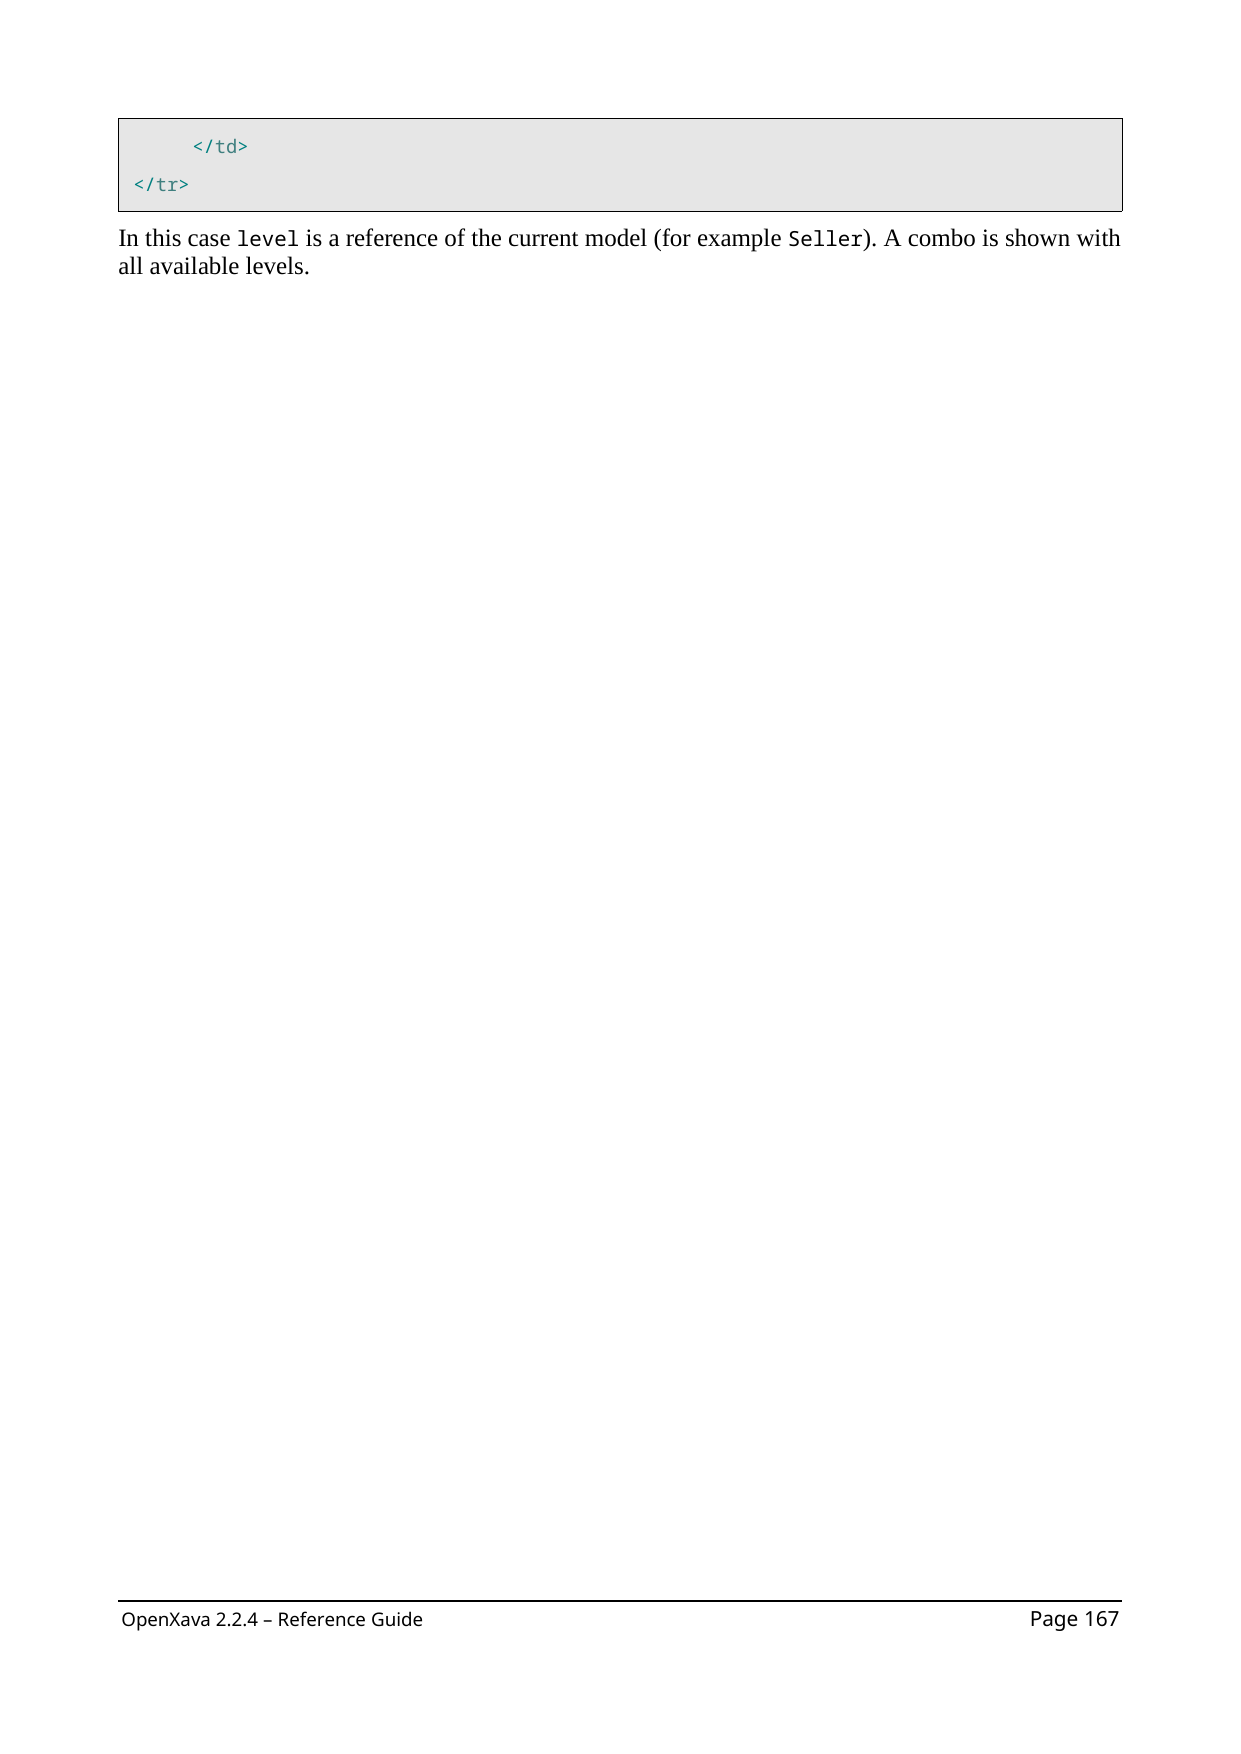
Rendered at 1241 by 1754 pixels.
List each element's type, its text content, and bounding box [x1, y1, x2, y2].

text </tr> [119, 156, 1122, 211]
text In this case level is a reference of the current model (for example Seller). A combo is shown with all available levels. [118, 224, 1122, 280]
text </td> [119, 119, 1122, 156]
